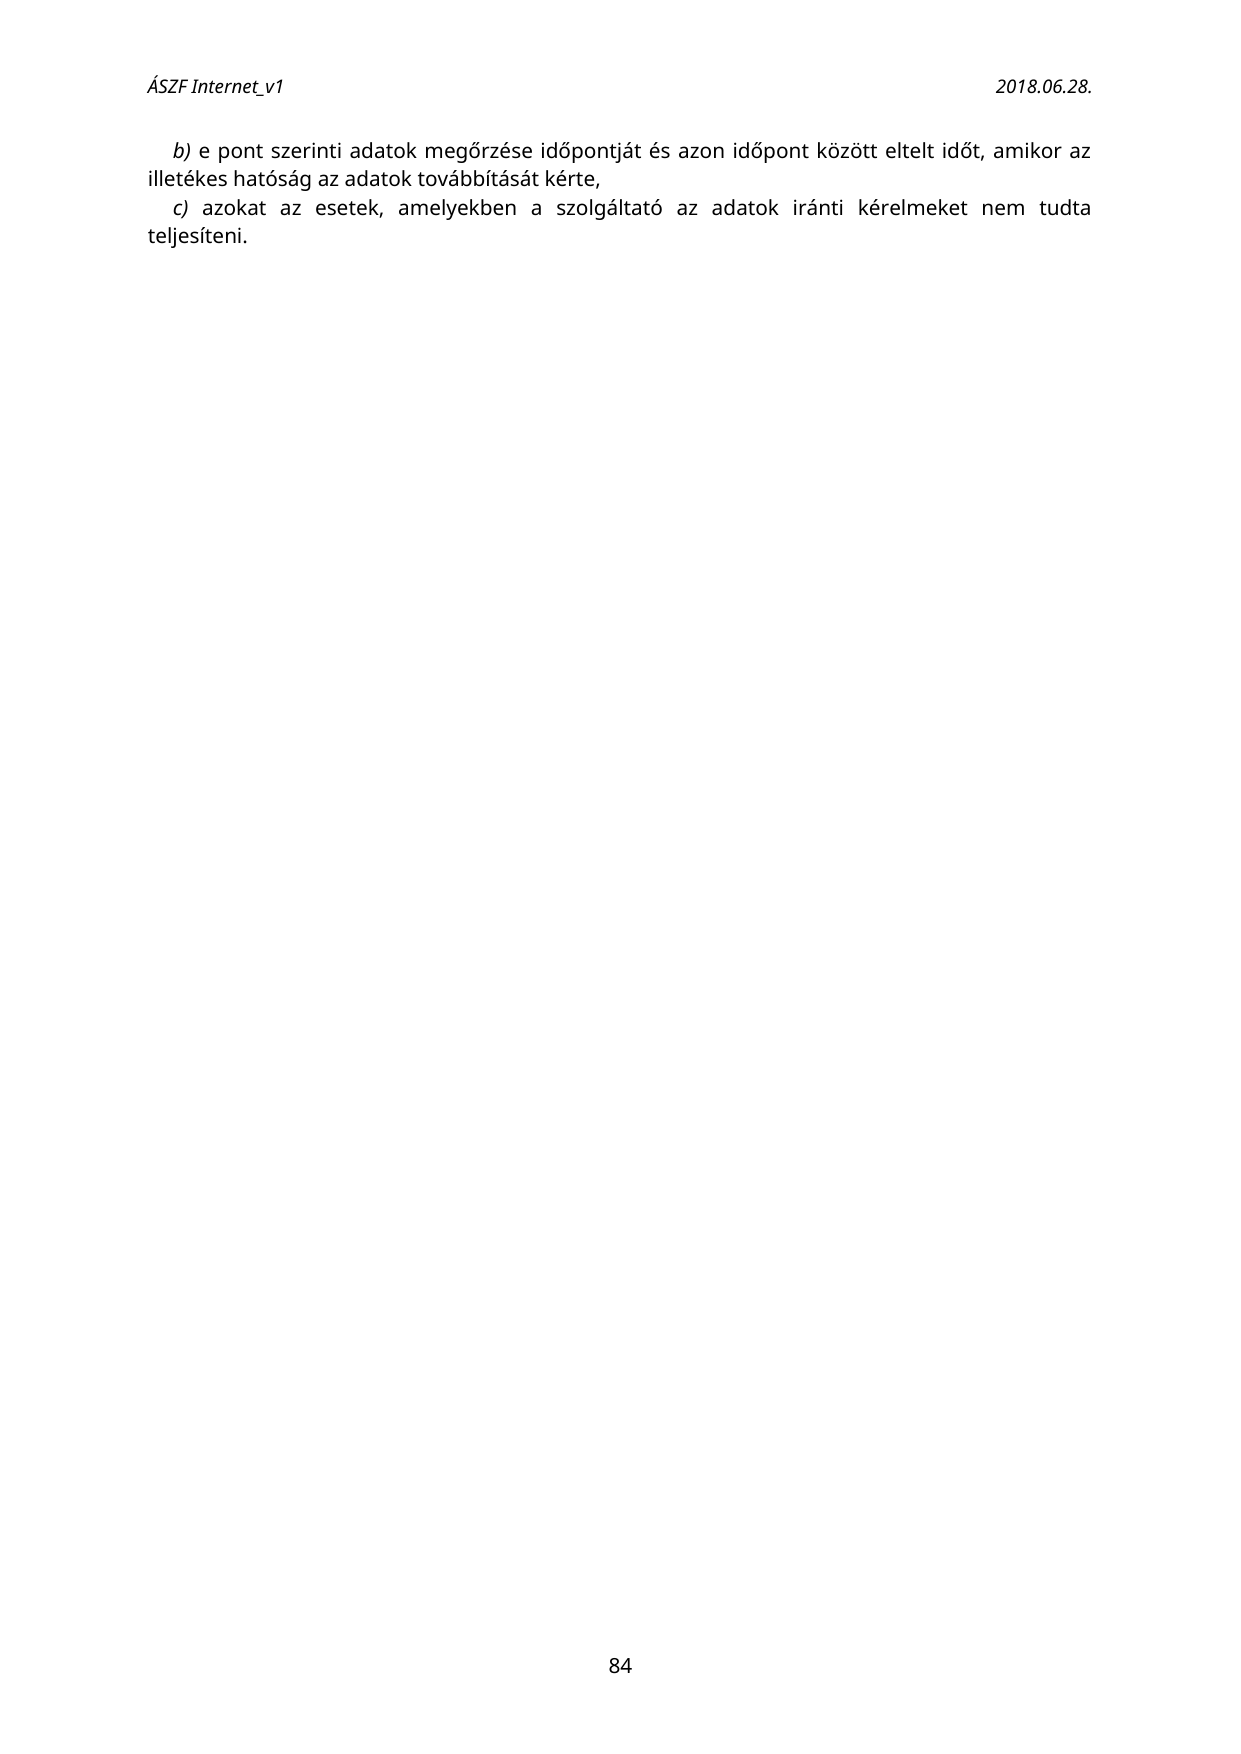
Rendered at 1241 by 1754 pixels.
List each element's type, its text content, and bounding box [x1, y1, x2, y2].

text b) e pont szerinti adatok megőrzése időpontját és azon időpont között eltelt időt, amikor az illetékes hatóság az adatok továbbítását kérte, [148, 136, 1092, 193]
text c) azokat az esetek, amelyekben a szolgáltató az adatok iránti kérelmeket nem tudta teljesíteni. [148, 193, 1092, 249]
